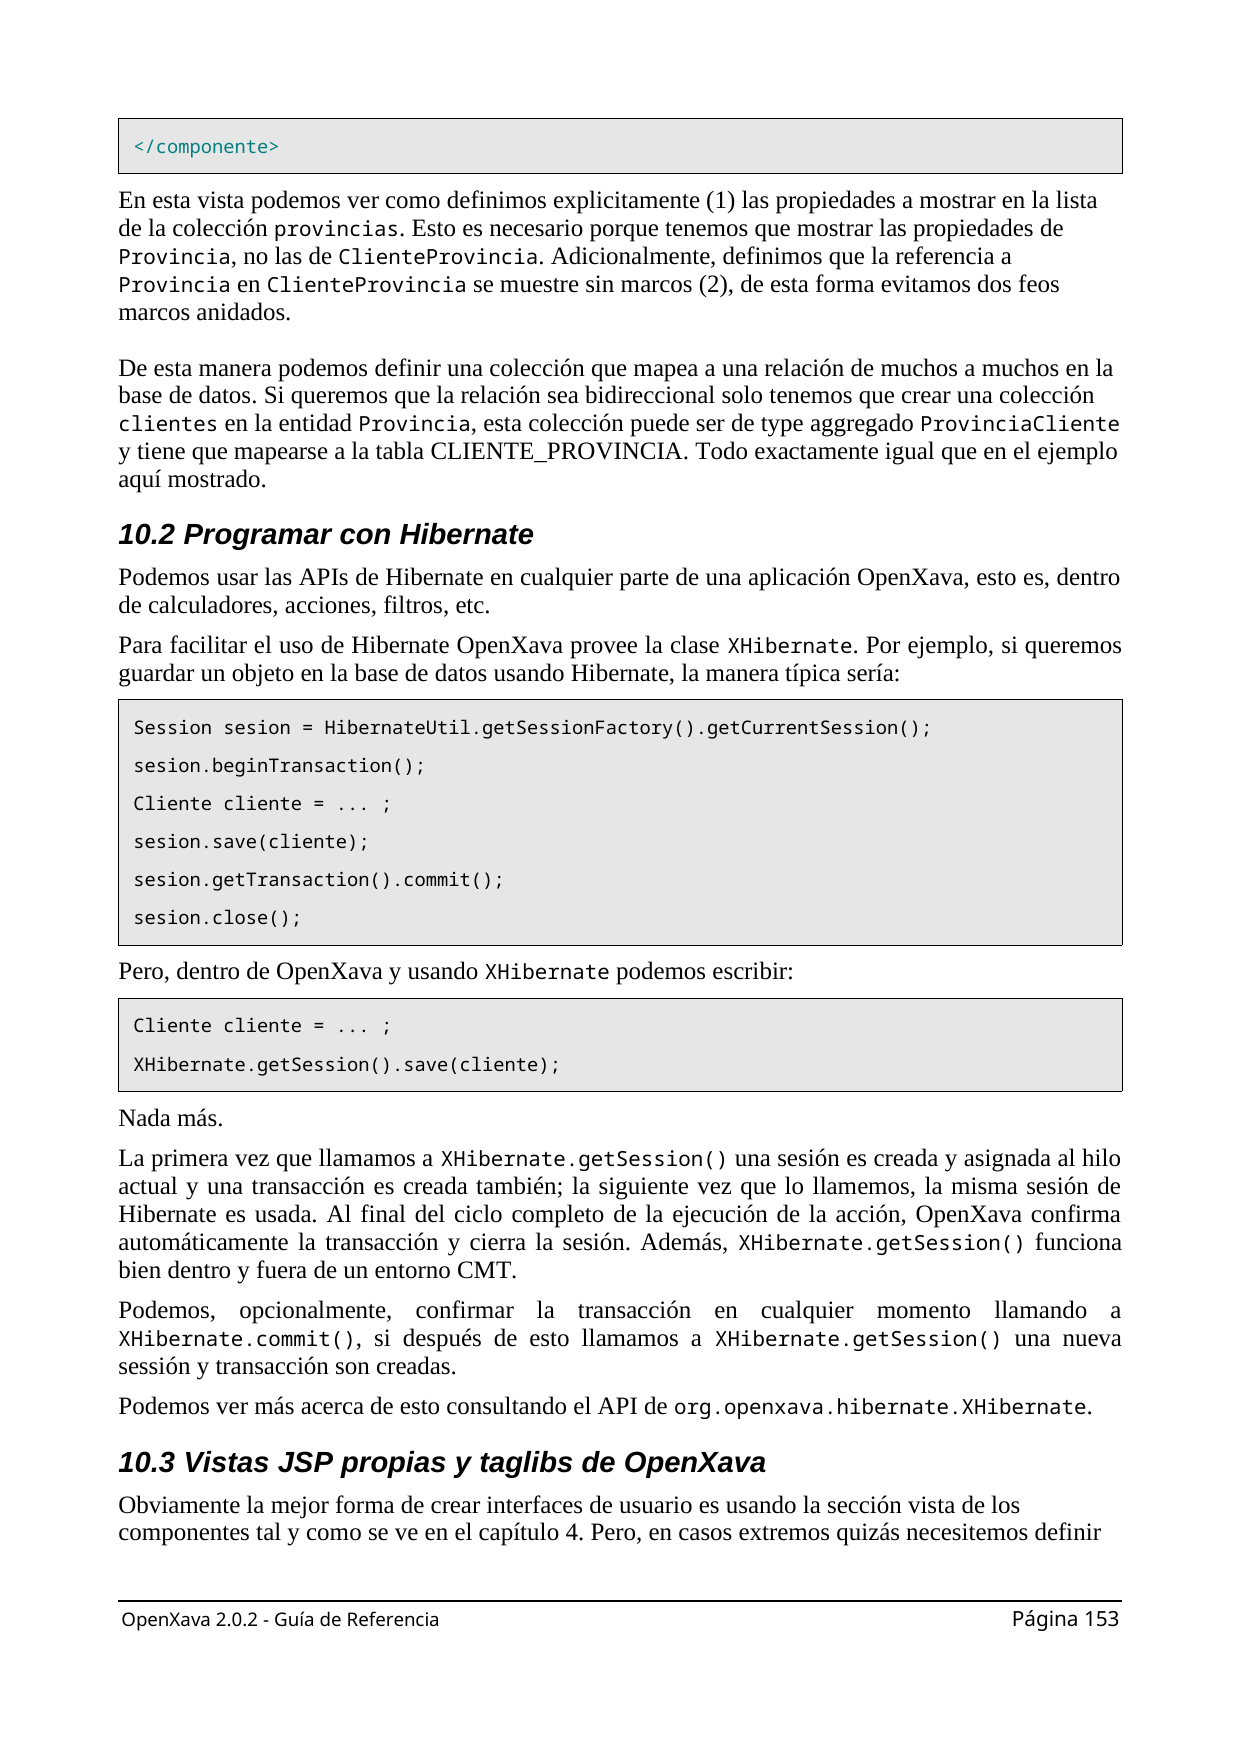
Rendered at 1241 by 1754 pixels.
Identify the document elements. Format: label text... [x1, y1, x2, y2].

text sesion.getTransaction().commit(); [119, 851, 1122, 889]
text XHibernate.getSession().save(cliente); [119, 1036, 1122, 1091]
subtitle Programar con Hibernate [118, 518, 1122, 551]
text Podemos ver más acerca de esto consultando el API de org.openxava.hibernate.XHibernate. [118, 1392, 1122, 1421]
text Cliente cliente = ... ; [119, 775, 1122, 813]
text Nada más. [118, 1104, 1122, 1132]
text Podemos, opcionalmente, confirmar la transacción en cualquier momento llamando a XHibernate.commit(), si después de esto llamamos a XHibernate.getSession() una nueva sessión y transacción son creadas. [118, 1296, 1122, 1380]
text Podemos usar las APIs de Hibernate en cualquier parte de una aplicación OpenXava, esto es, dentro de calculadores, acciones, filtros, etc. [118, 563, 1122, 618]
text En esta vista podemos ver como definimos explicitamente (1) las propiedades a mostrar en la lista de la colección provincias. Esto es necesario porque tenemos que mostrar las propiedades de Provincia, no las de ClienteProvincia. Adicionalmente, definimos que la referencia a Provincia en ClienteProvincia se muestre sin marcos (2), de esta forma evitamos dos feos marcos anidados. [118, 186, 1122, 326]
text Obviamente la mejor forma de crear interfaces de usuario es usando la sección vista de los componentes tal y como se ve en el capítulo 4. Pero, en casos extremos quizás necesitemos definir [118, 1491, 1122, 1546]
text Session sesion = HibernateUtil.getSessionFactory().getCurrentSession(); [119, 700, 1122, 737]
text </componente> [119, 119, 1122, 173]
text sesion.save(cliente); [119, 813, 1122, 851]
text La primera vez que llamamos a XHibernate.getSession() una sesión es creada y asignada al hilo actual y una transacción es creada también; la siguiente vez que lo llamemos, la misma sesión de Hibernate es usada. Al final del ciclo completo de la ejecución de la acción, OpenXava confirma automáticamente la transacción y cierra la sesión. Además, XHibernate.getSession() funciona bien dentro y fuera de un entorno CMT. [118, 1144, 1122, 1284]
text Para facilitar el uso de Hibernate OpenXava provee la clase XHibernate. Por ejemplo, si queremos guardar un objeto en la base de datos usando Hibernate, la manera típica sería: [118, 631, 1122, 687]
text sesion.beginTransaction(); [119, 737, 1122, 775]
subtitle Vistas JSP propias y taglibs de OpenXava [118, 1446, 1122, 1478]
text sesion.close(); [119, 889, 1122, 945]
text Cliente cliente = ... ; [119, 999, 1122, 1036]
text Pero, dentro de OpenXava y usando XHibernate podemos escribir: [118, 957, 1122, 986]
text De esta manera podemos definir una colección que mapea a una relación de muchos a muchos en la base de datos. Si queremos que la relación sea bidireccional solo tenemos que crear una colección clientes en la entidad Provincia, esta colección puede ser de type aggregado ProvinciaCliente y tiene que mapearse a la tabla CLIENTE_PROVINCIA. Todo exactamente igual que en el ejemplo aquí mostrado. [118, 354, 1122, 493]
